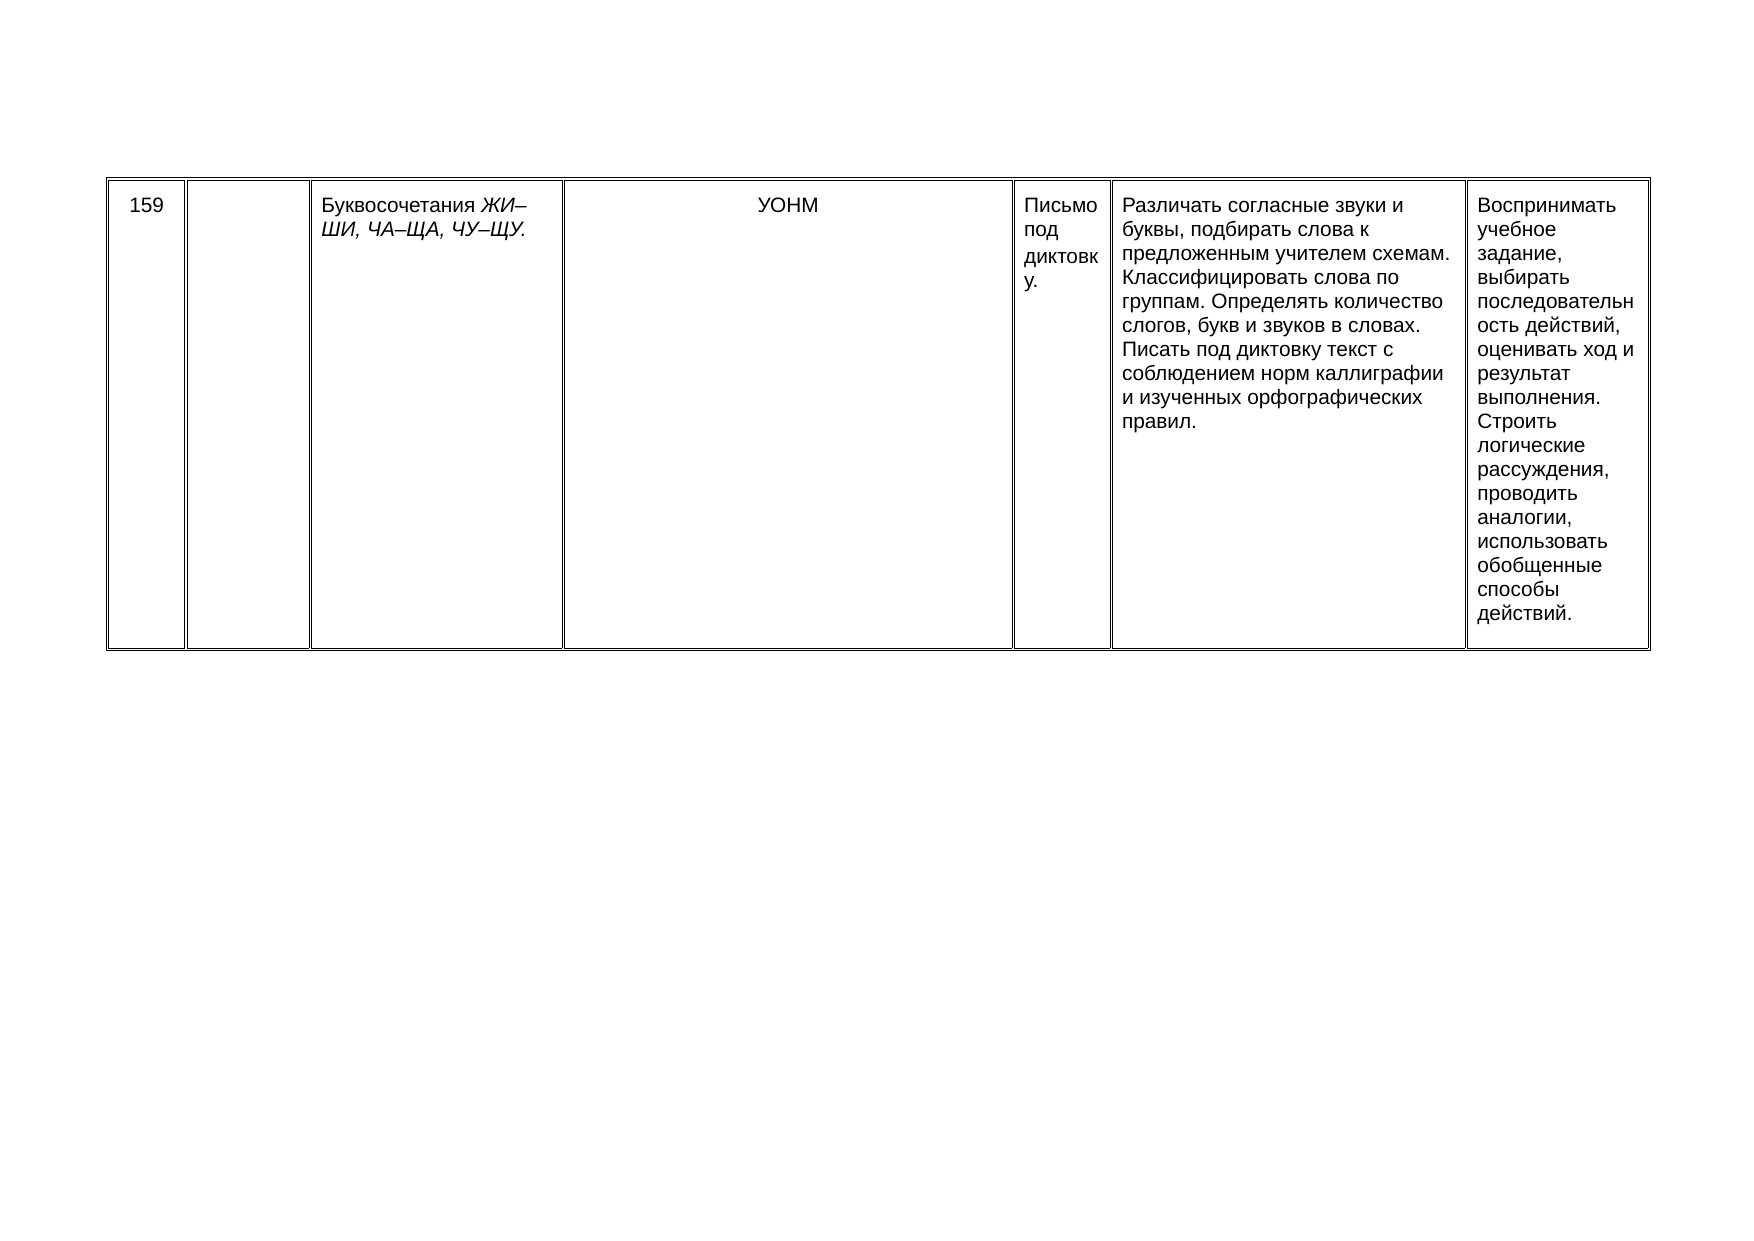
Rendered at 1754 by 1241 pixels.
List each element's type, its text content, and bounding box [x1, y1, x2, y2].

table_cell Письмо под диктовку. [1015, 181, 1110, 648]
table_cell 159 [109, 181, 184, 648]
table_cell Воспринимать учебное задание, выбирать последовательность действий, оценивать ход и результат выполнения. Строить логические рассуждения, проводить аналогии, использовать обобщенные способы действий. [1468, 181, 1648, 648]
table_cell Буквосочетания ЖИ–ШИ, ЧА–ЩА, ЧУ–ЩУ. [312, 181, 562, 648]
table_cell [188, 181, 309, 648]
table_cell УОНМ [565, 181, 1012, 648]
table_cell Различать согласные звуки и буквы, подбирать слова к предложенным учителем схемам. Классифицировать слова по группам. Определять количество слогов, букв и звуков в словах. Писать под диктовку текст с соблюдением норм каллиграфии и изученных орфографических правил. [1113, 181, 1465, 648]
